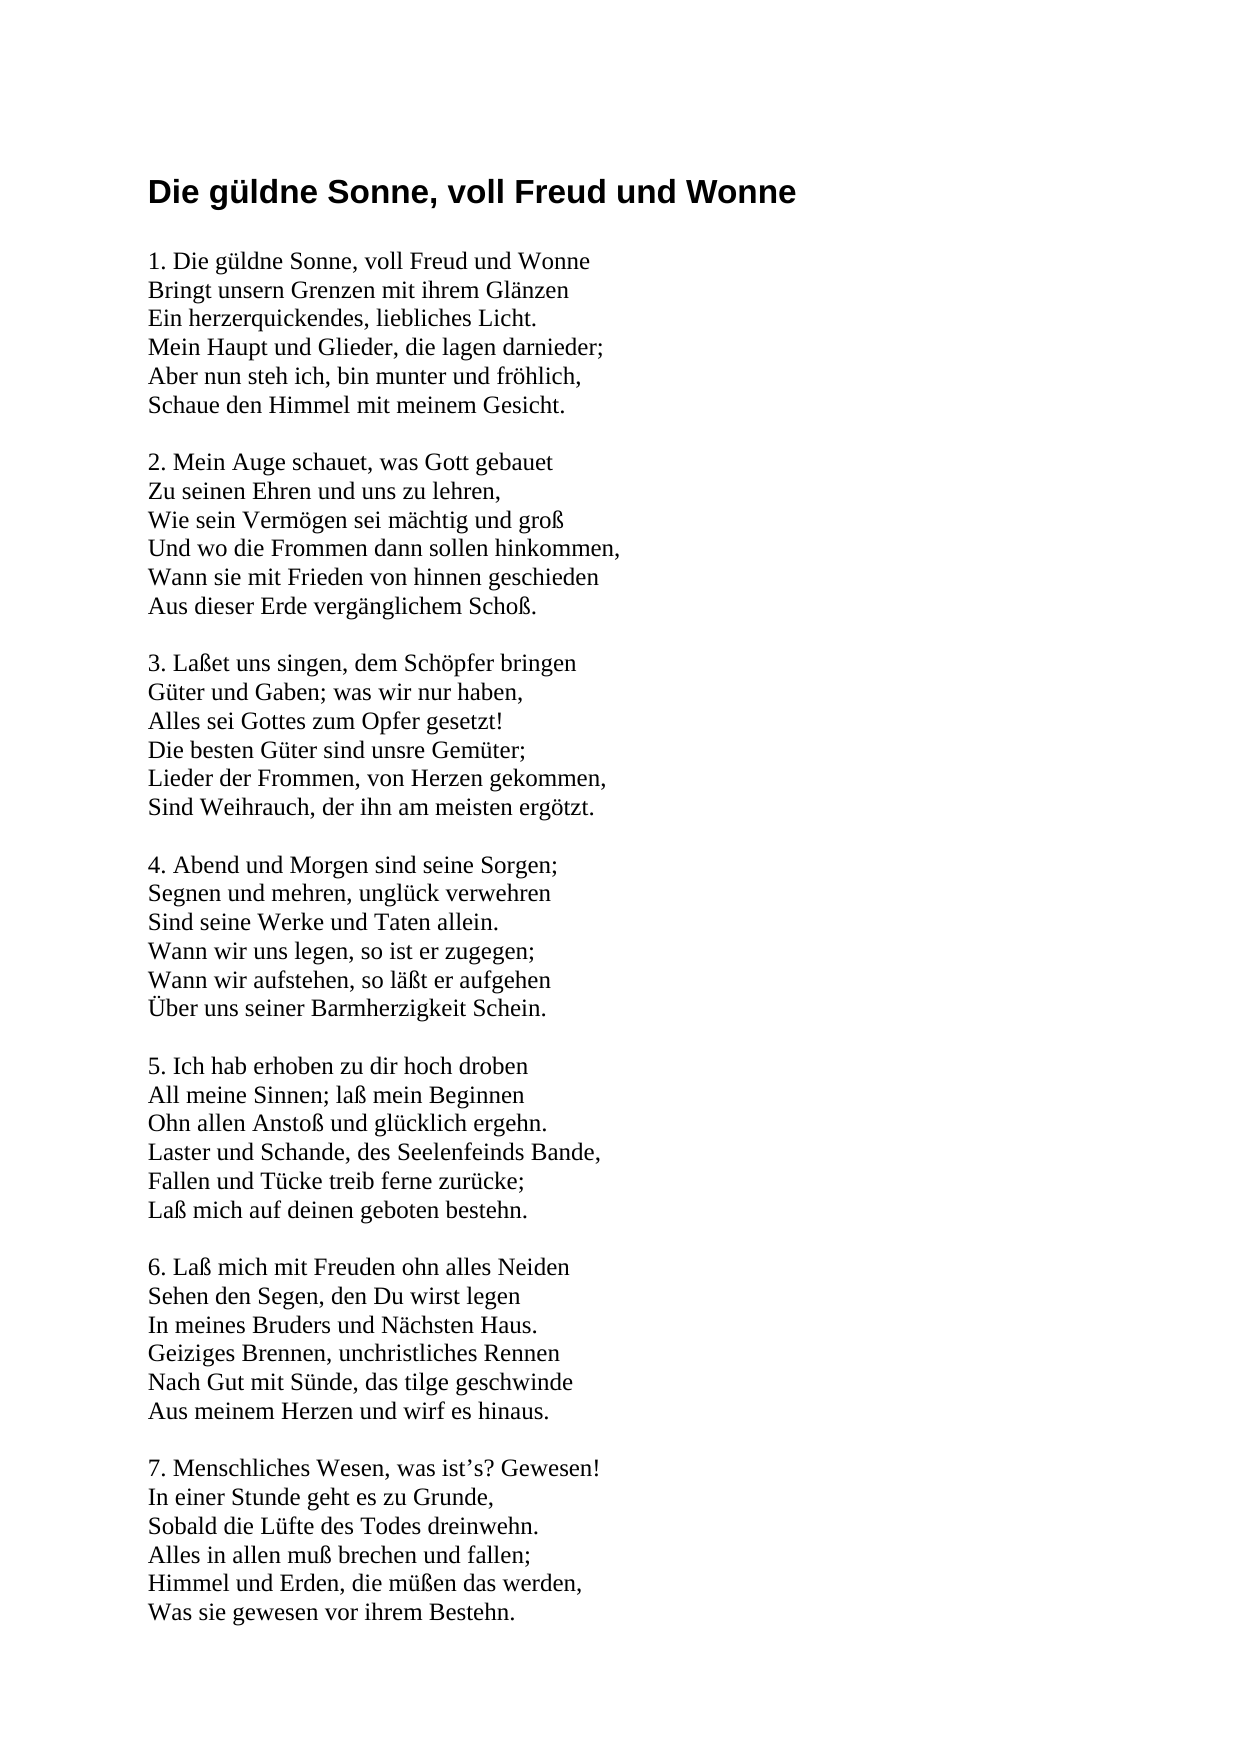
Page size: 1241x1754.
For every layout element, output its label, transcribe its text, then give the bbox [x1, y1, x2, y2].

text Zu seinen Ehren und uns zu lehren, [148, 476, 1093, 505]
text Wann wir aufstehen, so läßt er aufgehen [148, 965, 1093, 993]
text 4. Abend und Morgen sind seine Sorgen; [148, 850, 1093, 878]
text Laß mich auf deinen geboten bestehn. [148, 1195, 1093, 1223]
text Nach Gut mit Sünde, das tilge geschwinde [148, 1367, 1093, 1396]
text All meine Sinnen; laß mein Beginnen [148, 1080, 1093, 1108]
text Fallen und Tücke treib ferne zurücke; [148, 1166, 1093, 1195]
text Lieder der Frommen, von Herzen gekommen, [148, 763, 1093, 792]
text Wann wir uns legen, so ist er zugegen; [148, 936, 1093, 965]
text Sobald die Lüfte des Todes dreinwehn. [148, 1511, 1093, 1540]
text In meines Bruders und Nächsten Haus. [148, 1310, 1093, 1338]
text Und wo die Frommen dann sollen hinkommen, [148, 533, 1093, 562]
text 6. Laß mich mit Freuden ohn alles Neiden [148, 1252, 1093, 1281]
text Wie sein Vermögen sei mächtig und groß [148, 505, 1093, 533]
text 7. Menschliches Wesen, was ist’s? Gewesen! [148, 1453, 1093, 1482]
text Geiziges Brennen, unchristliches Rennen [148, 1338, 1093, 1367]
text Ohn allen Anstoß und glücklich ergehn. [148, 1108, 1093, 1137]
text Bringt unsern Grenzen mit ihrem Glänzen [148, 275, 1093, 303]
text 5. Ich hab erhoben zu dir hoch droben [148, 1051, 1093, 1080]
text Aber nun steh ich, bin munter und fröhlich, [148, 361, 1093, 390]
text Sind seine Werke und Taten allein. [148, 907, 1093, 936]
text Was sie gewesen vor ihrem Bestehn. [148, 1597, 1093, 1626]
text Sind Weihrauch, der ihn am meisten ergötzt. [148, 792, 1093, 821]
text 3. Laßet uns singen, dem Schöpfer bringen [148, 648, 1093, 677]
text Mein Haupt und Glieder, die lagen darnieder; [148, 332, 1093, 361]
text Segnen und mehren, unglück verwehren [148, 878, 1093, 907]
text Laster und Schande, des Seelenfeinds Bande, [148, 1137, 1093, 1166]
text Wann sie mit Frieden von hinnen geschieden [148, 562, 1093, 591]
text Schaue den Himmel mit meinem Gesicht. [148, 390, 1093, 418]
text Ein herzerquickendes, liebliches Licht. [148, 303, 1093, 332]
text 2. Mein Auge schauet, was Gott gebauet [148, 447, 1093, 476]
text In einer Stunde geht es zu Grunde, [148, 1482, 1093, 1511]
text Alles in allen muß brechen und fallen; [148, 1540, 1093, 1568]
text Güter und Gaben; was wir nur haben, [148, 677, 1093, 706]
text Aus meinem Herzen und wirf es hinaus. [148, 1396, 1093, 1425]
text Über uns seiner Barmherzigkeit Schein. [148, 993, 1093, 1022]
text Die besten Güter sind unsre Gemüter; [148, 735, 1093, 763]
text Alles sei Gottes zum Opfer gesetzt! [148, 706, 1093, 735]
text Aus dieser Erde vergänglichem Schoß. [148, 591, 1093, 620]
text Himmel und Erden, die müßen das werden, [148, 1568, 1093, 1597]
text Sehen den Segen, den Du wirst legen [148, 1281, 1093, 1310]
subtitle Die güldne Sonne, voll Freud und Wonne [148, 173, 1093, 211]
text 1. Die güldne Sonne, voll Freud und Wonne [148, 246, 1093, 275]
